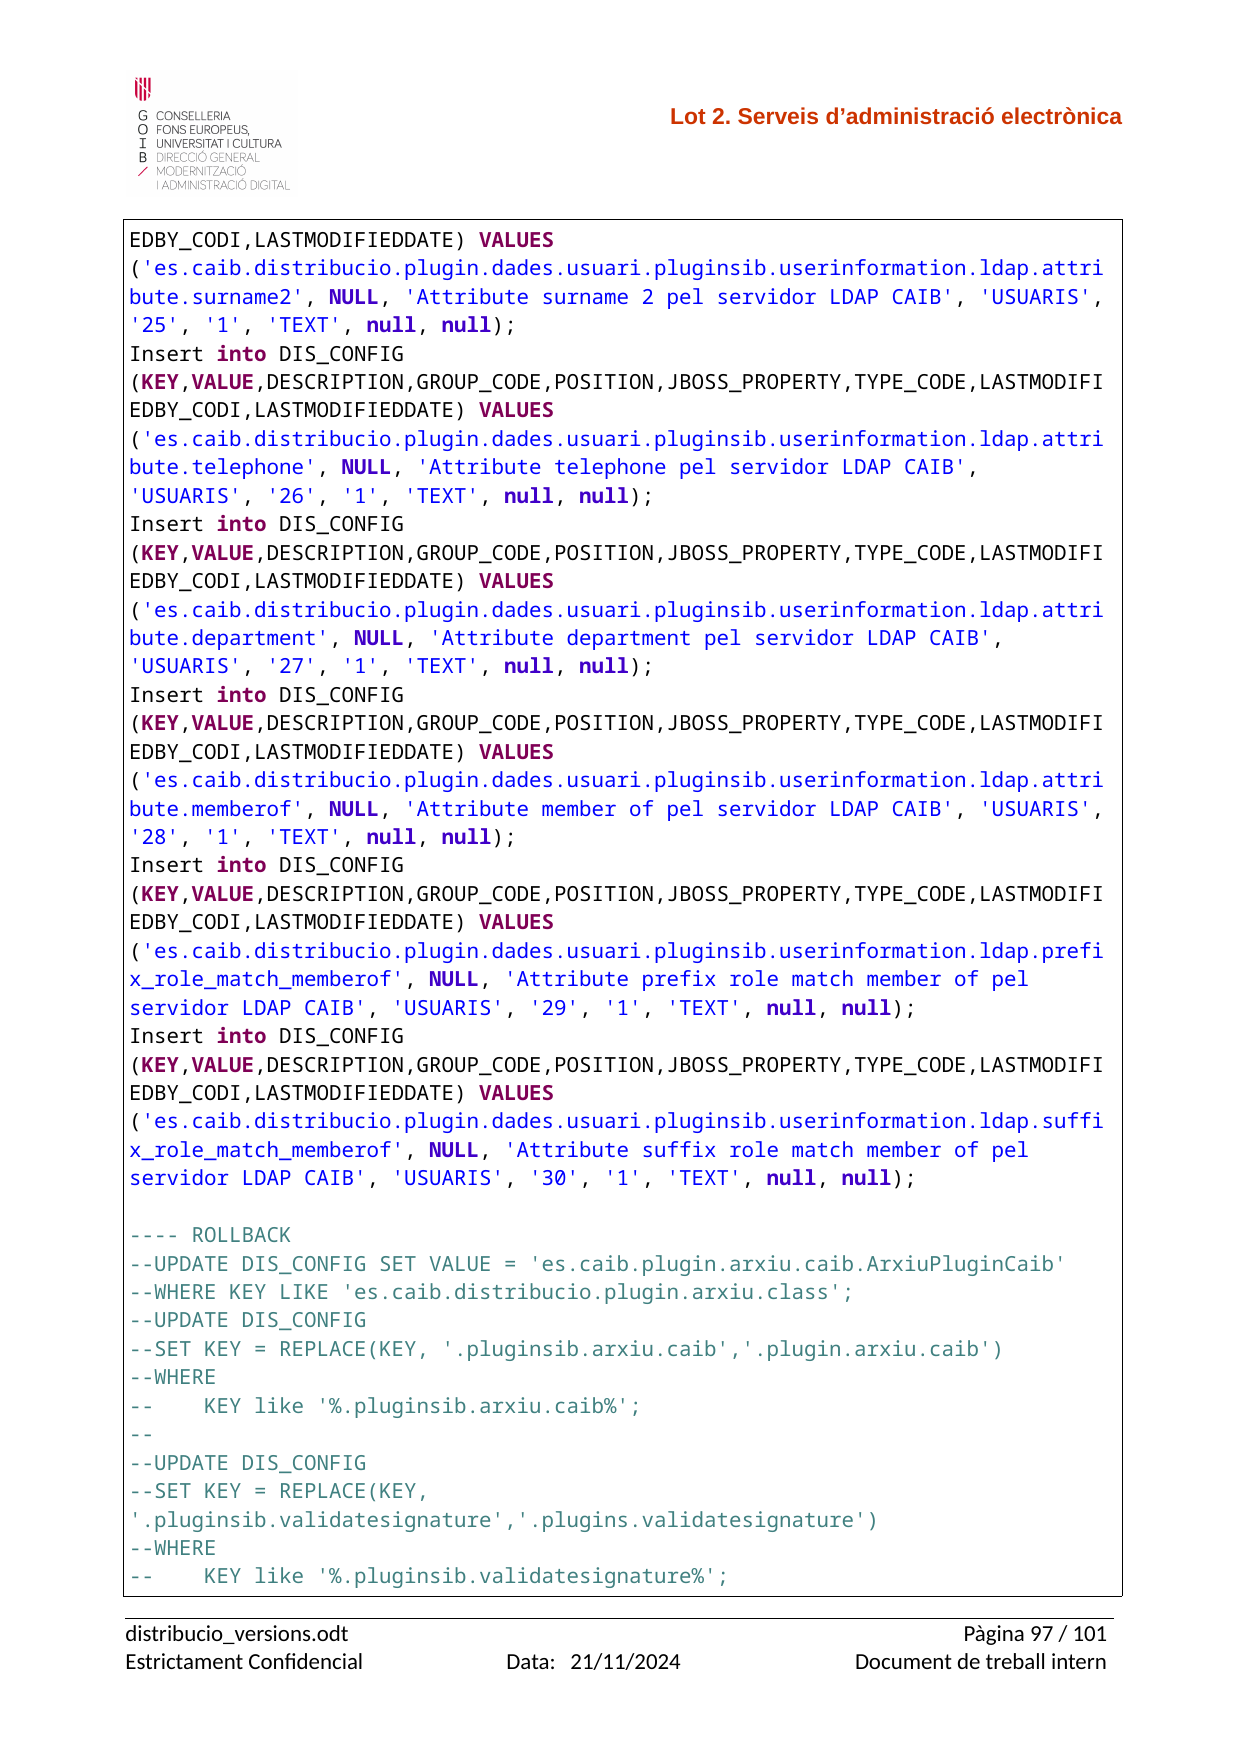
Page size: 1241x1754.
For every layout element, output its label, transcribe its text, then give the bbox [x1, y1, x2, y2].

table_header EDBY_CODI,LASTMODIFIEDDATE) VALUES ('es.caib.distribucio.plugin.dades.usuari.pluginsib.userinformation.ldap.attribute.surname2', NULL, 'Attribute surname 2 pel servidor LDAP CAIB', 'USUARIS', '25', '1', 'TEXT', null, null); Insert into DIS_CONFIG (KEY,VALUE,DESCRIPTION,GROUP_CODE,POSITION,JBOSS_PROPERTY,TYPE_CODE,LASTMODIFIEDBY_CODI,LASTMODIFIEDDATE) VALUES ('es.caib.distribucio.plugin.dades.usuari.pluginsib.userinformation.ldap.attribute.telephone', NULL, 'Attribute telephone pel servidor LDAP CAIB', 'USUARIS', '26', '1', 'TEXT', null, null); Insert into DIS_CONFIG (KEY,VALUE,DESCRIPTION,GROUP_CODE,POSITION,JBOSS_PROPERTY,TYPE_CODE,LASTMODIFIEDBY_CODI,LASTMODIFIEDDATE) VALUES ('es.caib.distribucio.plugin.dades.usuari.pluginsib.userinformation.ldap.attribute.department', NULL, 'Attribute department pel servidor LDAP CAIB', 'USUARIS', '27', '1', 'TEXT', null, null); Insert into DIS_CONFIG (KEY,VALUE,DESCRIPTION,GROUP_CODE,POSITION,JBOSS_PROPERTY,TYPE_CODE,LASTMODIFIEDBY_CODI,LASTMODIFIEDDATE) VALUES ('es.caib.distribucio.plugin.dades.usuari.pluginsib.userinformation.ldap.attribute.memberof', NULL, 'Attribute member of pel servidor LDAP CAIB', 'USUARIS', '28', '1', 'TEXT', null, null); Insert into DIS_CONFIG (KEY,VALUE,DESCRIPTION,GROUP_CODE,POSITION,JBOSS_PROPERTY,TYPE_CODE,LASTMODIFIEDBY_CODI,LASTMODIFIEDDATE) VALUES ('es.caib.distribucio.plugin.dades.usuari.pluginsib.userinformation.ldap.prefix_role_match_memberof', NULL, 'Attribute prefix role match member of pel servidor LDAP CAIB', 'USUARIS', '29', '1', 'TEXT', null, null); Insert into DIS_CONFIG (KEY,VALUE,DESCRIPTION,GROUP_CODE,POSITION,JBOSS_PROPERTY,TYPE_CODE,LASTMODIFIEDBY_CODI,LASTMODIFIEDDATE) VALUES ('es.caib.distribucio.plugin.dades.usuari.pluginsib.userinformation.ldap.suffix_role_match_memberof', NULL, 'Attribute suffix role match member of pel servidor LDAP CAIB', 'USUARIS', '30', '1', 'TEXT', null, null); ---- ROLLBACK --UPDATE DIS_CONFIG SET VALUE = 'es.caib.plugin.arxiu.caib.ArxiuPluginCaib' --WHERE KEY LIKE 'es.caib.distribucio.plugin.arxiu.class'; --UPDATE DIS_CONFIG --SET KEY = REPLACE(KEY, '.pluginsib.arxiu.caib','.plugin.arxiu.caib') --WHERE -- KEY like '%.pluginsib.arxiu.caib%'; -- --UPDATE DIS_CONFIG --SET KEY = REPLACE(KEY, '.pluginsib.validatesignature','.plugins.validatesignature') --WHERE -- KEY like '%.pluginsib.validatesignature%'; [124, 220, 1122, 1596]
picture [126, 70, 299, 197]
